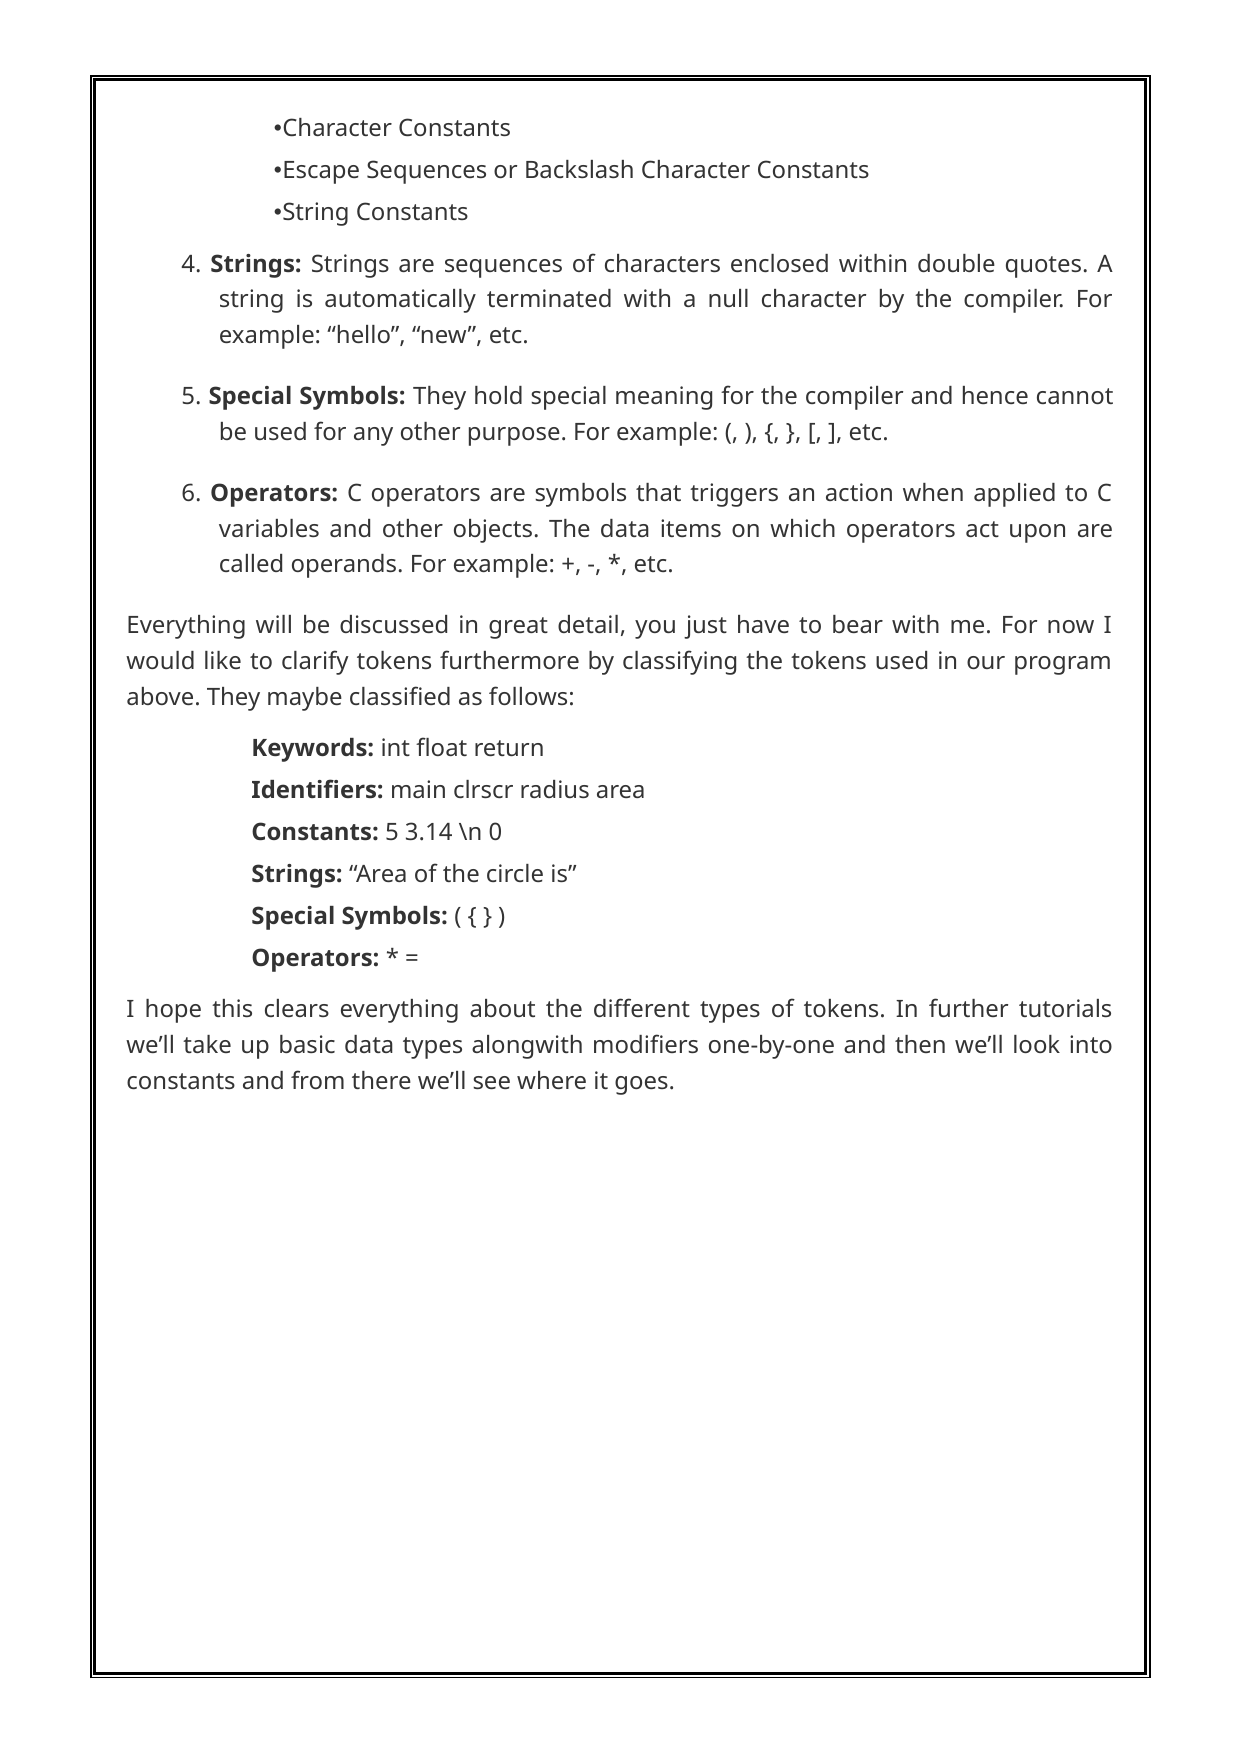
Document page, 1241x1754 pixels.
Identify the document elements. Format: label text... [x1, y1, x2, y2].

text Constants: 5 3.14 \n 0 [251, 815, 1114, 847]
list Strings: Strings are sequences of characters enclosed within double quotes. A string is automatically terminated with a null character by the compiler. For example: “hello”, “new”, etc. [107, 246, 1114, 351]
list Escape Sequences or Backslash Character Constants [126, 153, 1114, 186]
list Special Symbols: They hold special meaning for the compiler and hence cannot be used for any other purpose. For example: (, ), {, }, [, ], etc. [107, 379, 1114, 447]
text Strings: “Area of the circle is” [251, 857, 1114, 889]
text I hope this clears everything about the different types of tokens. In further tutorials we’ll take up basic data types alongwith modifiers one-by-one and then we’ll look into constants and from there we’ll see where it goes. [126, 992, 1114, 1096]
list String Constants [126, 195, 1114, 228]
text Keywords: int float return [251, 731, 1114, 764]
text Operators: * = [251, 940, 1114, 973]
list Operators: C operators are symbols that triggers an action when applied to C variables and other objects. The data items on which operators act upon are called operands. For example: +, -, *, etc. [107, 476, 1114, 580]
list Character Constants [126, 111, 1114, 144]
text Special Symbols: ( { } ) [251, 898, 1114, 931]
text Identifiers: main clrscr radius area [251, 773, 1114, 806]
text Everything will be discussed in great detail, you just have to bear with me. For now I would like to clarify tokens furthermore by classifying the tokens used in our program above. They maybe classified as follows: [126, 608, 1114, 712]
